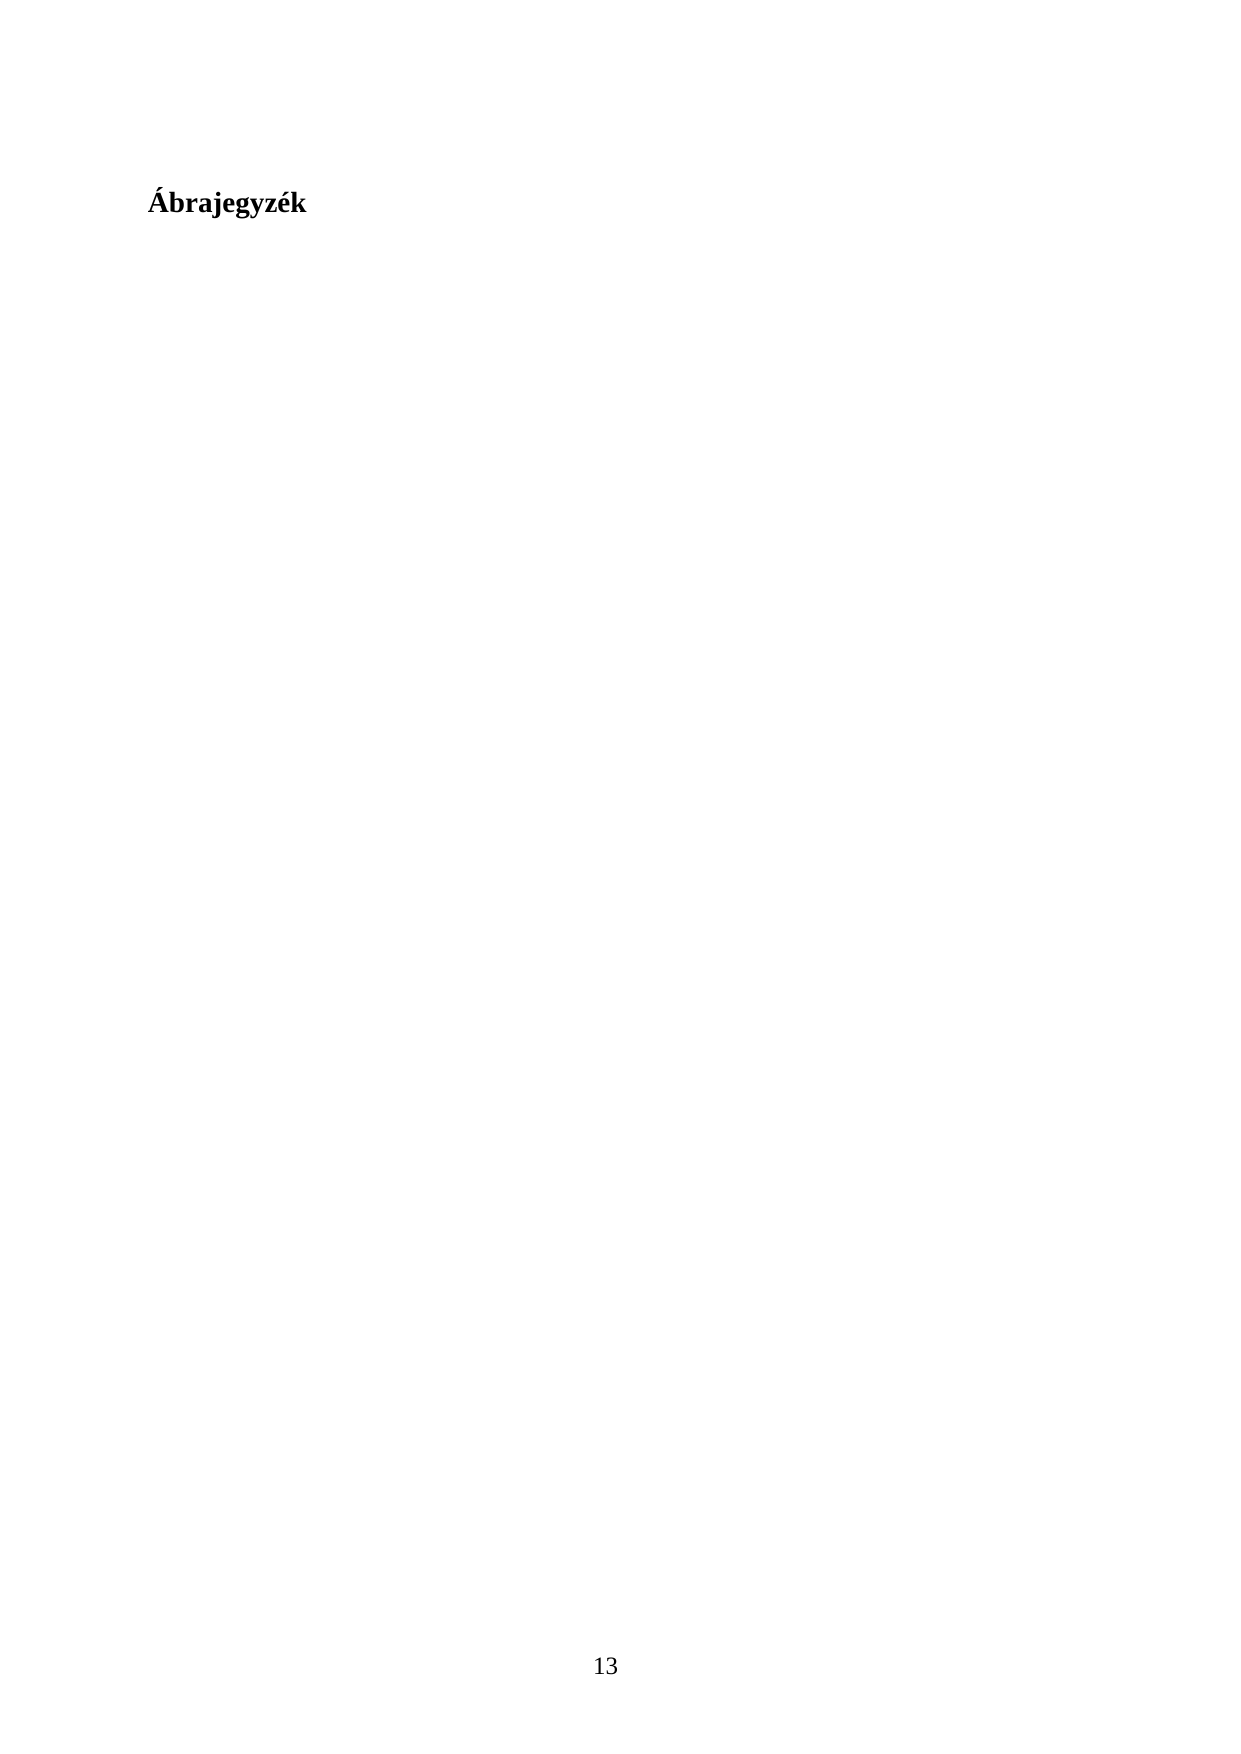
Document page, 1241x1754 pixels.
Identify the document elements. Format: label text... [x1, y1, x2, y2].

subtitle Ábrajegyzék [148, 185, 1092, 219]
